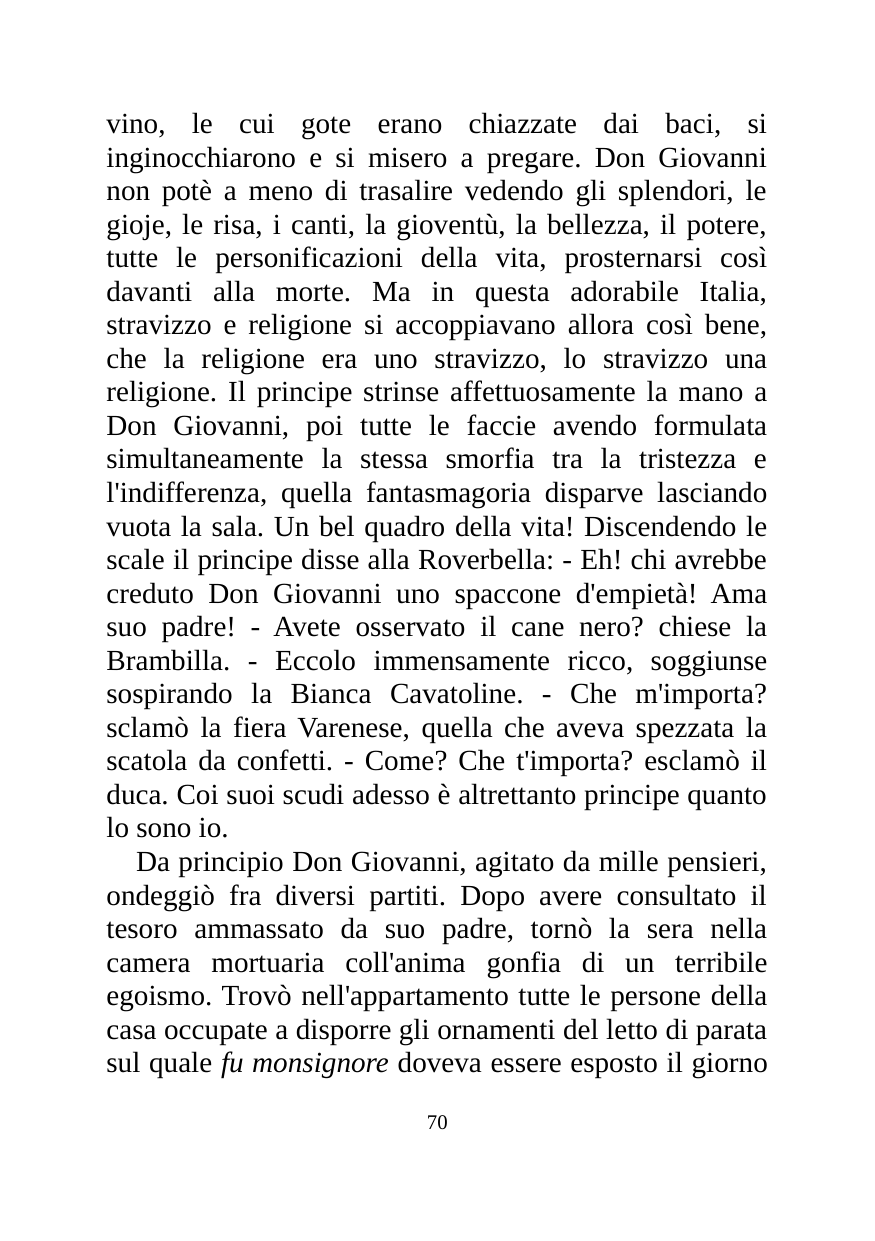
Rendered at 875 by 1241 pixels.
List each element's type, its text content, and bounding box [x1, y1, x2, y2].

text Da principio Don Giovanni, agitato da mille pensieri, ondeggiò fra diversi partiti. Dopo avere consultato il tesoro ammassato da suo padre, tornò la sera nella camera mortuaria coll'anima gonfia di un terribile egoismo. Trovò nell'appartamento tutte le persone della casa occupate a disporre gli ornamenti del letto di parata sul quale fu monsignore doveva essere esposto il giorno [106, 844, 768, 1079]
text vino, le cui gote erano chiazzate dai baci, si inginocchiarono e si misero a pregare. Don Giovanni non potè a meno di trasalire vedendo gli splendori, le gioje, le risa, i canti, la gioventù, la bellezza, il potere, tutte le personificazioni della vita, prosternarsi così davanti alla morte. Ma in questa adorabile Italia, stravizzo e religione si accoppiavano allora così bene, che la religione era uno stravizzo, lo stravizzo una religione. Il principe strinse affettuosamente la mano a Don Giovanni, poi tutte le faccie avendo formulata simultaneamente la stessa smorfia tra la tristezza e l'indifferenza, quella fantasmagoria disparve lasciando vuota la sala. Un bel quadro della vita! Discendendo le scale il principe disse alla Roverbella: - Eh! chi avrebbe creduto Don Giovanni uno spaccone d'empietà! Ama suo padre! - Avete osservato il cane nero? chiese la Brambilla. - Eccolo immensamente ricco, soggiunse sospirando la Bianca Cavatoline. - Che m'importa? sclamò la fiera Varenese, quella che aveva spezzata la scatola da confetti. - Come? Che t'importa? esclamò il duca. Coi suoi scudi adesso è altrettanto principe quanto lo sono io. [106, 106, 768, 844]
